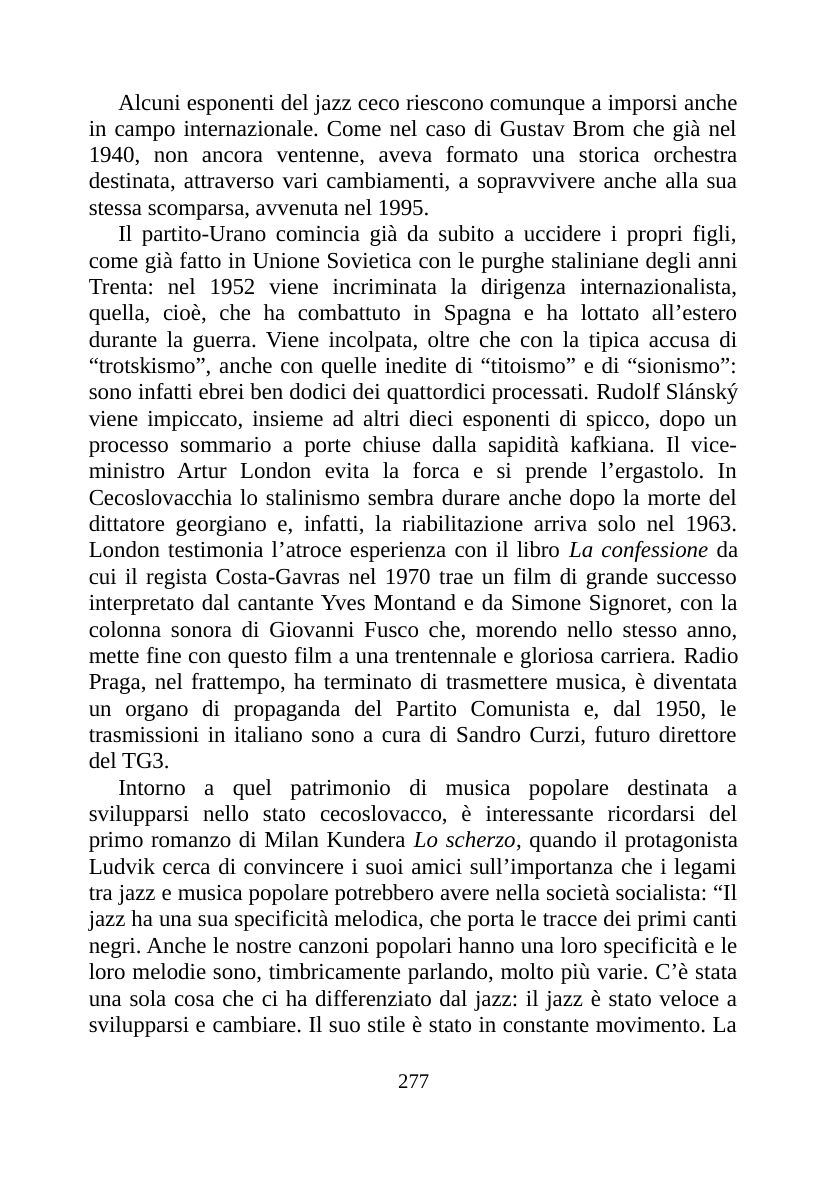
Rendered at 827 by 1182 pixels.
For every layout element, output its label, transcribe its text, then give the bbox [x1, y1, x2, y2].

text Alcuni esponenti del jazz ceco riescono comunque a imporsi anche in campo internazionale. Come nel caso di Gustav Brom che già nel 1940, non ancora ventenne, aveva formato una storica orchestra destinata, attraverso vari cambiamenti, a sopravvivere anche alla sua stessa scomparsa, avvenuta nel 1995. [88, 88, 738, 220]
text Intorno a quel patrimonio di musica popolare destinata a svilupparsi nello stato cecoslovacco, è interessante ricordarsi del primo romanzo di Milan Kundera Lo scherzo, quando il protagonista Ludvik cerca di convincere i suoi amici sull’importanza che i legami tra jazz e musica popolare potrebbero avere nella società socialista: “Il jazz ha una sua specificità melodica, che porta le tracce dei primi canti negri. Anche le nostre canzoni popolari hanno una loro specificità e le loro melodie sono, timbricamente parlando, molto più varie. C’è stata una sola cosa che ci ha differenziato dal jazz: il jazz è stato veloce a svilupparsi e cambiare. Il suo stile è stato in constante movimento. La [88, 774, 738, 1037]
text Il partito-Urano comincia già da subito a uccidere i propri figli, come già fatto in Unione Sovietica con le purghe staliniane degli anni Trenta: nel 1952 viene incriminata la dirigenza internazionalista, quella, cioè, che ha combattuto in Spagna e ha lottato all’estero durante la guerra. Viene incolpata, oltre che con la tipica accusa di “trotskismo”, anche con quelle inedite di “titoismo” e di “sionismo”: sono infatti ebrei ben dodici dei quattordici processati. Rudolf Slánský viene impiccato, insieme ad altri dieci esponenti di spicco, dopo un processo sommario a porte chiuse dalla sapidità kafkiana. Il vice-ministro Artur London evita la forca e si prende l’ergastolo. In Cecoslovacchia lo stalinismo sembra durare anche dopo la morte del dittatore georgiano e, infatti, la riabilitazione arriva solo nel 1963. London testimonia l’atroce esperienza con il libro La confessione da cui il regista Costa-Gavras nel 1970 trae un film di grande successo interpretato dal cantante Yves Montand e da Simone Signoret, con la colonna sonora di Giovanni Fusco che, morendo nello stesso anno, mette fine con questo film a una trentennale e gloriosa carriera. Radio Praga, nel frattempo, ha terminato di trasmettere musica, è diventata un organo di propaganda del Partito Comunista e, dal 1950, le trasmissioni in italiano sono a cura di Sandro Curzi, futuro direttore del TG3. [88, 220, 738, 774]
